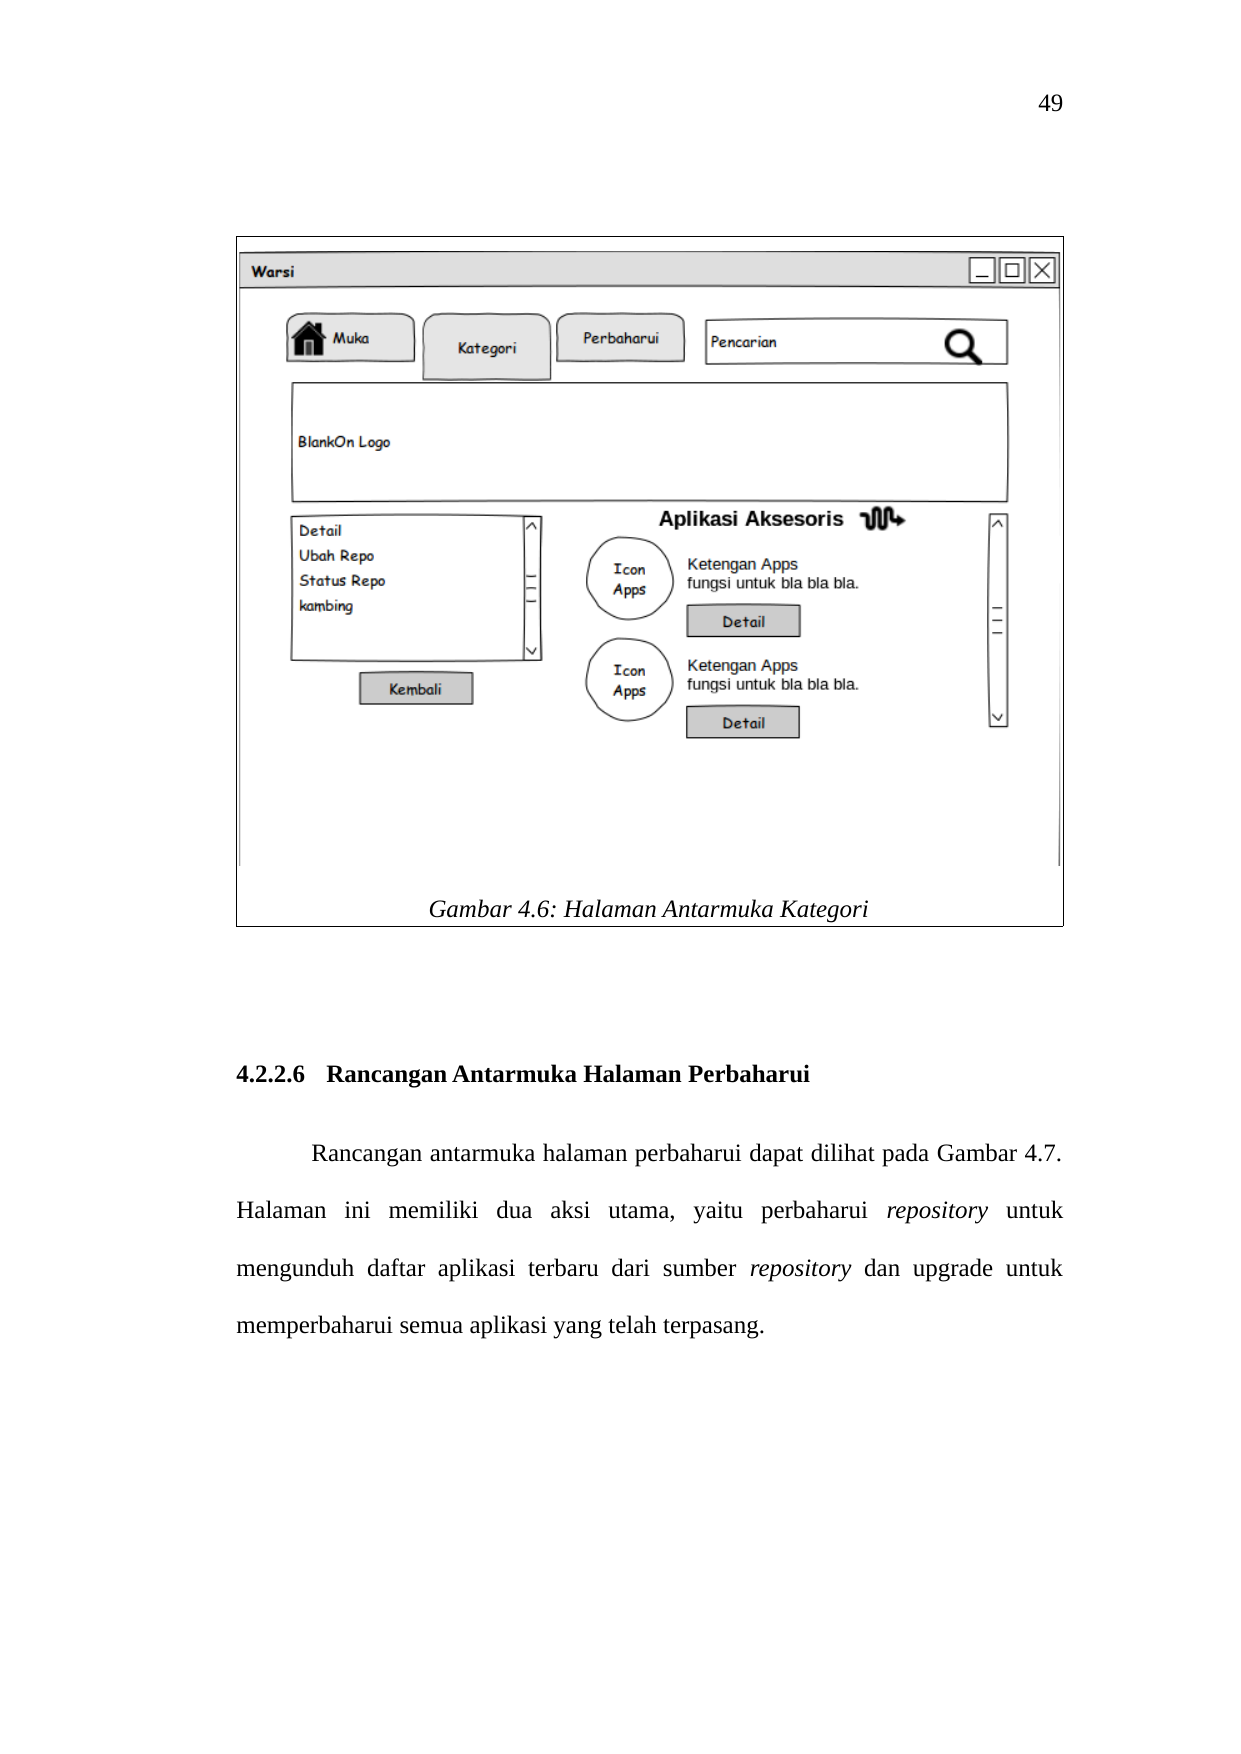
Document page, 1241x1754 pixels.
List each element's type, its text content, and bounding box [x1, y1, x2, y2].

text Gambar 4.6: Halaman Antarmuka Kategori [239, 866, 1060, 923]
subtitle Rancangan Antarmuka Halaman Perbaharui [236, 1059, 1063, 1088]
picture [239, 251, 1060, 866]
text Rancangan antarmuka halaman perbaharui dapat dilihat pada Gambar 4.7. Halaman ini memiliki dua aksi utama, yaitu perbaharui repository untuk mengunduh daftar aplikasi terbaru dari sumber repository dan upgrade untuk memperbaharui semua aplikasi yang telah terpasang. [236, 1138, 1063, 1339]
